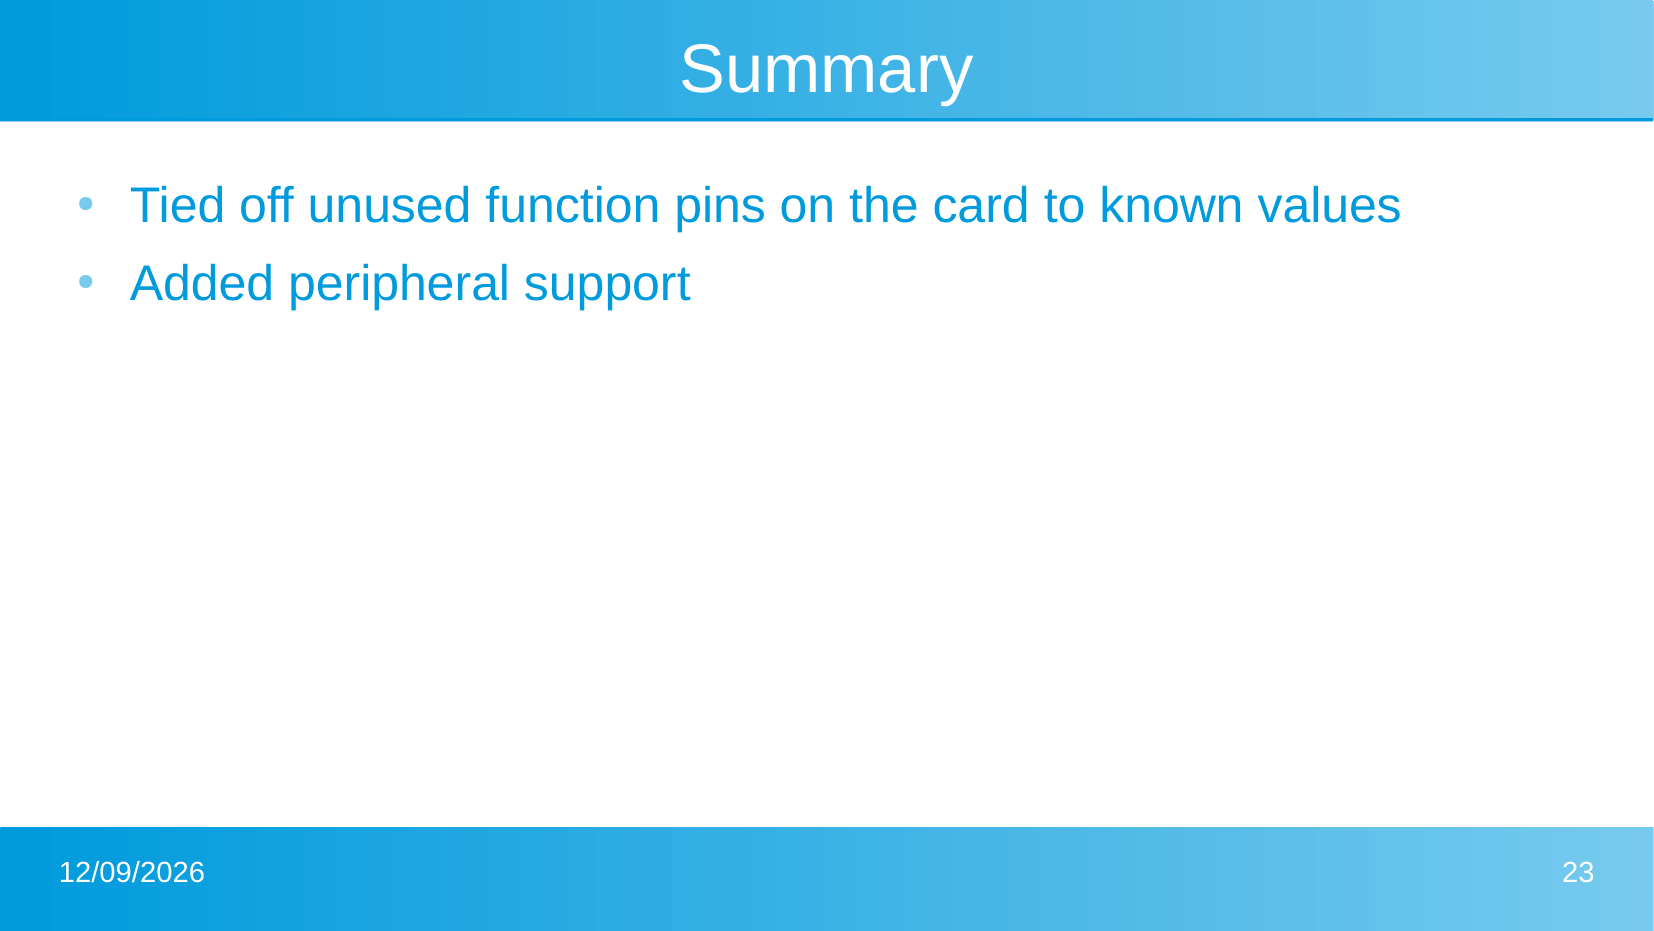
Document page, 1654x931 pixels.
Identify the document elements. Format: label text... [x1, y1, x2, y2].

title Summary [59, 29, 1595, 108]
list Tied off unused function pins on the card to known values Added peripheral support [59, 177, 1595, 768]
